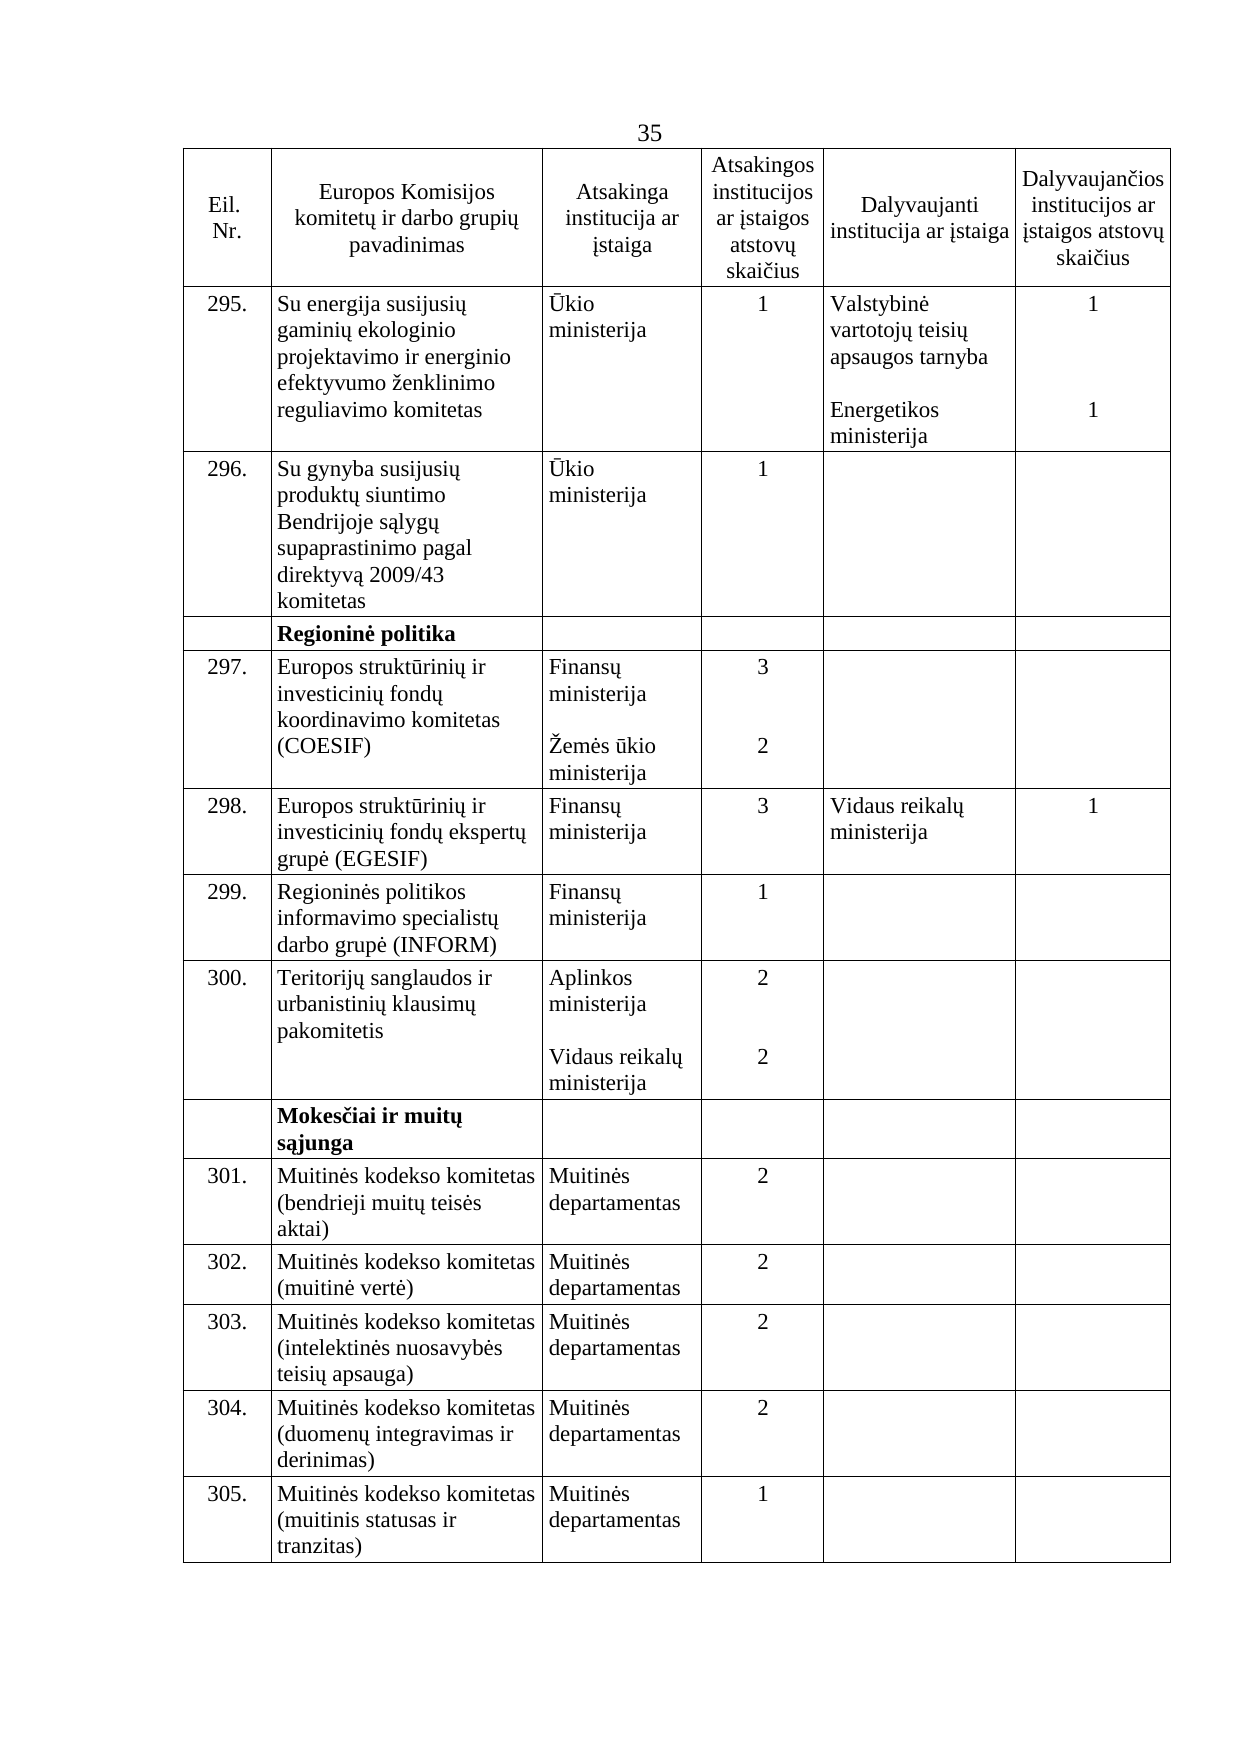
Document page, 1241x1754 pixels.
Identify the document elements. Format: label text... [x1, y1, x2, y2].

table_cell [824, 1391, 1015, 1476]
table_cell [824, 617, 1015, 649]
table_cell 2 2 [702, 961, 823, 1099]
table_cell 2 [702, 1305, 823, 1390]
table_cell [1016, 1391, 1170, 1476]
table_cell [543, 1100, 701, 1158]
table_header Eil. Nr. [184, 149, 271, 286]
table_cell Ūkio ministerija [543, 287, 701, 451]
table_cell 1 [702, 875, 823, 960]
table_cell [1016, 961, 1170, 1099]
table_cell 1 1 [1016, 287, 1170, 451]
table_cell Muitinės departamentas [543, 1305, 701, 1390]
table_cell [824, 1477, 1015, 1562]
table_cell Muitinės kodekso komitetas (duomenų integravimas ir derinimas) [272, 1391, 542, 1476]
table_cell 305. [184, 1477, 271, 1562]
table_cell 2 [702, 1245, 823, 1304]
table_cell Vidaus reikalų ministerija [824, 789, 1015, 874]
table_cell Muitinės kodekso komitetas (muitinis statusas ir tranzitas) [272, 1477, 542, 1562]
table_cell Su energija susijusių gaminių ekologinio projektavimo ir energinio efektyvumo ženklinimo reguliavimo komitetas [272, 287, 542, 451]
table_cell 301. [184, 1159, 271, 1244]
table_cell 1 [1016, 789, 1170, 874]
table_cell 303. [184, 1305, 271, 1390]
table_cell [824, 875, 1015, 960]
table_cell [184, 1100, 271, 1158]
table_cell [1016, 651, 1170, 788]
table_cell Finansų ministerija [543, 875, 701, 960]
table_cell Finansų ministerija [543, 789, 701, 874]
table_cell Regioninė politika [272, 617, 542, 649]
table_cell Muitinės departamentas [543, 1245, 701, 1304]
table_header Atsakinga institucija ar įstaiga [543, 149, 701, 286]
table_cell Aplinkos ministerija Vidaus reikalų ministerija [543, 961, 701, 1099]
table_cell Mokesčiai ir muitų sąjunga [272, 1100, 542, 1158]
table_cell 2 [702, 1159, 823, 1244]
table_cell [824, 452, 1015, 616]
table_cell 304. [184, 1391, 271, 1476]
table_cell [1016, 1305, 1170, 1390]
table_cell Valstybinė vartotojų teisių apsaugos tarnyba Energetikos ministerija [824, 287, 1015, 451]
table_cell [1016, 1477, 1170, 1562]
table_cell Muitinės departamentas [543, 1391, 701, 1476]
table_cell [824, 1159, 1015, 1244]
table_cell [1016, 1100, 1170, 1158]
table_header Atsakingos institucijos ar įstaigos atstovų skaičius [702, 149, 823, 286]
table_cell 2 [702, 1391, 823, 1476]
table_cell Su gynyba susijusių produktų siuntimo Bendrijoje sąlygų supaprastinimo pagal direktyvą 2009/43 komitetas [272, 452, 542, 616]
table_cell 300. [184, 961, 271, 1099]
table_cell Regioninės politikos informavimo specialistų darbo grupė (INFORM) [272, 875, 542, 960]
table_cell [1016, 875, 1170, 960]
table_cell 295. [184, 287, 271, 451]
table_header Dalyvaujanti institucija ar įstaiga [824, 149, 1015, 286]
table_cell 299. [184, 875, 271, 960]
table_cell [184, 617, 271, 649]
table_cell Muitinės kodekso komitetas (muitinė vertė) [272, 1245, 542, 1304]
table_cell [702, 617, 823, 649]
table_cell 1 [702, 452, 823, 616]
table_cell [702, 1100, 823, 1158]
table_cell Europos struktūrinių ir investicinių fondų koordinavimo komitetas (COESIF) [272, 651, 542, 788]
table_cell Muitinės kodekso komitetas (intelektinės nuosavybės teisių apsauga) [272, 1305, 542, 1390]
table_cell Ūkio ministerija [543, 452, 701, 616]
table_cell [1016, 1245, 1170, 1304]
table_cell 297. [184, 651, 271, 788]
table_cell 302. [184, 1245, 271, 1304]
table_cell 3 [702, 789, 823, 874]
table_cell [824, 961, 1015, 1099]
table_cell [824, 1305, 1015, 1390]
table_cell [1016, 452, 1170, 616]
table_cell Muitinės kodekso komitetas (bendrieji muitų teisės aktai) [272, 1159, 542, 1244]
table_cell [824, 1100, 1015, 1158]
table_cell [1016, 1159, 1170, 1244]
table_cell 1 [702, 287, 823, 451]
table_cell [543, 617, 701, 649]
table_cell 1 [702, 1477, 823, 1562]
table_cell Finansų ministerija Žemės ūkio ministerija [543, 651, 701, 788]
table_cell Europos struktūrinių ir investicinių fondų ekspertų grupė (EGESIF) [272, 789, 542, 874]
table_cell Muitinės departamentas [543, 1477, 701, 1562]
table_cell 298. [184, 789, 271, 874]
table_header Europos Komisijos komitetų ir darbo grupių pavadinimas [272, 149, 542, 286]
table_cell Teritorijų sanglaudos ir urbanistinių klausimų pakomitetis [272, 961, 542, 1099]
table_cell 3 2 [702, 651, 823, 788]
table_cell [824, 1245, 1015, 1304]
table_cell Muitinės departamentas [543, 1159, 701, 1244]
table_cell [824, 651, 1015, 788]
table_cell 296. [184, 452, 271, 616]
table_header Dalyvaujančios institucijos ar įstaigos atstovų skaičius [1016, 149, 1170, 286]
table_cell [1016, 617, 1170, 649]
